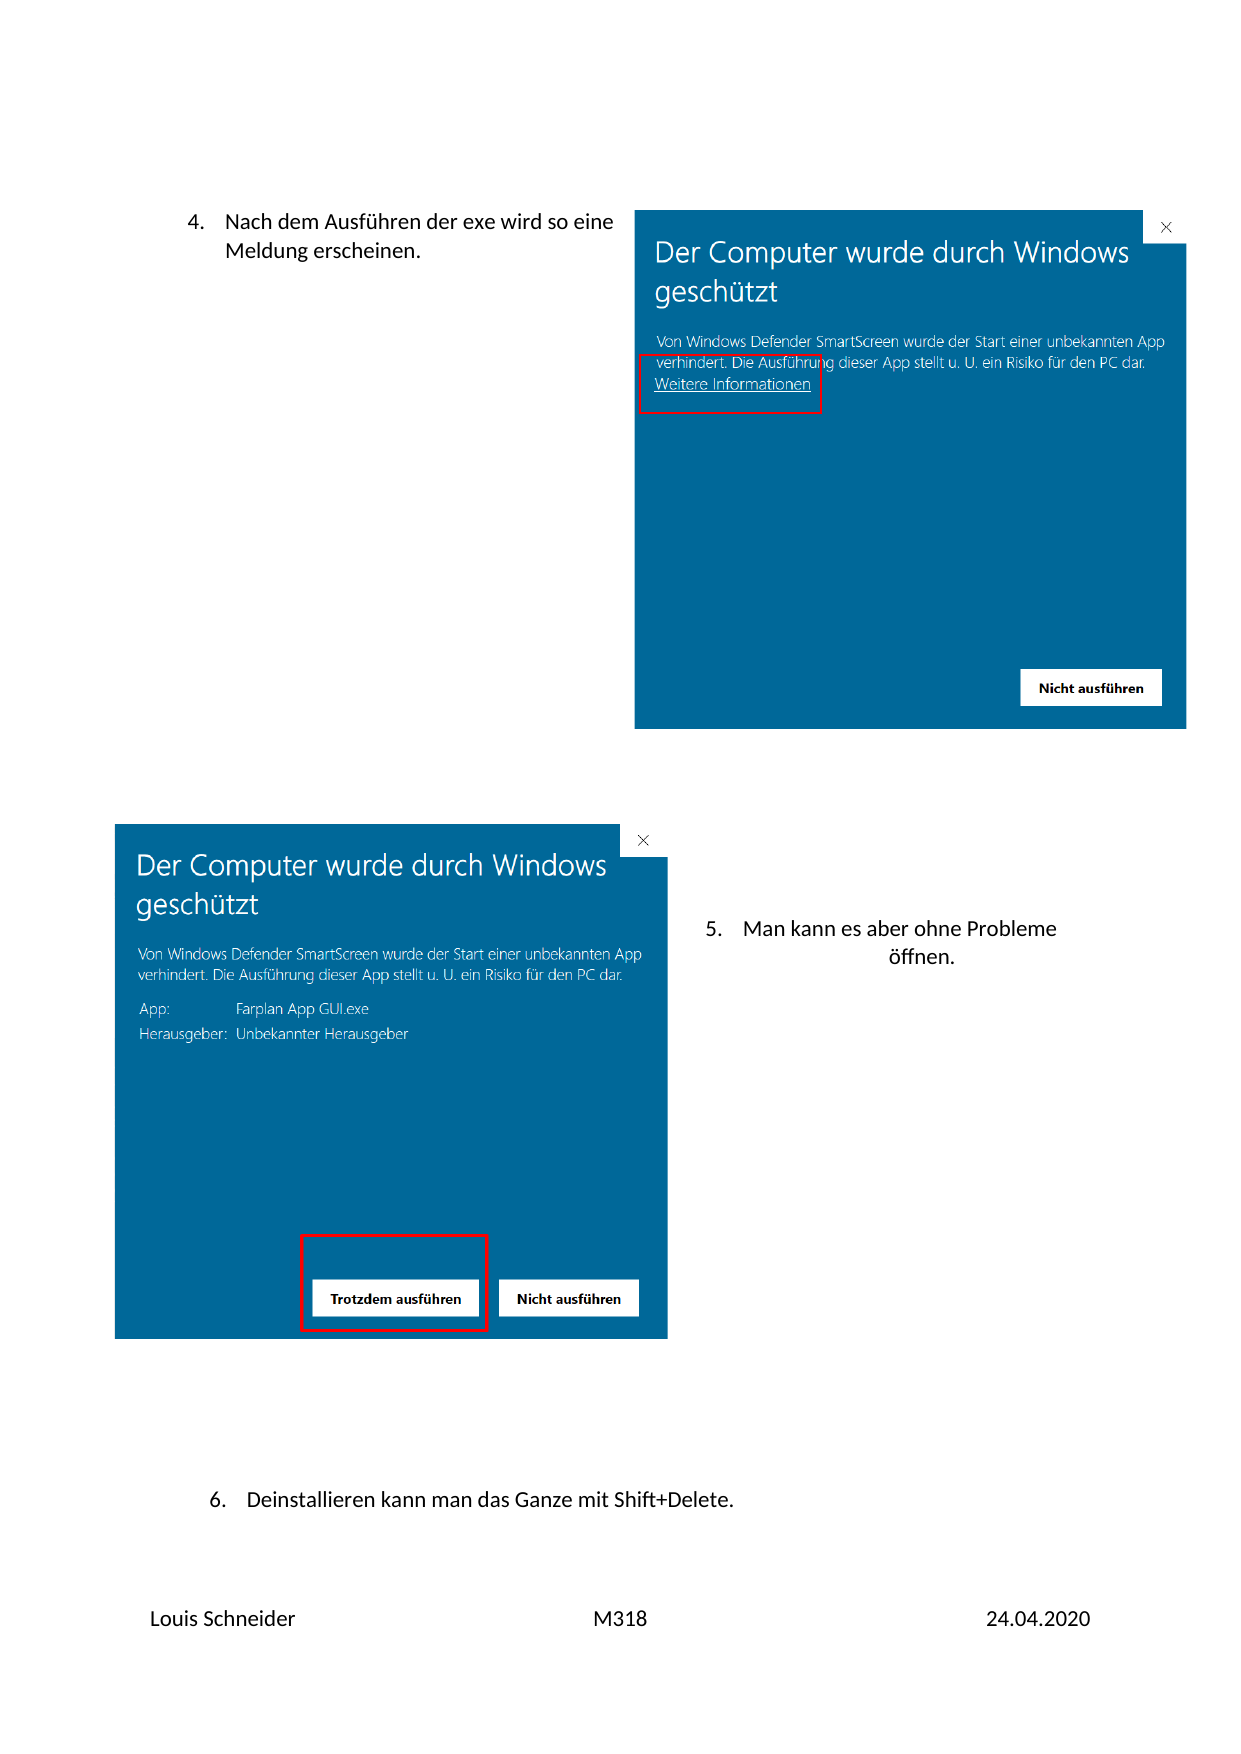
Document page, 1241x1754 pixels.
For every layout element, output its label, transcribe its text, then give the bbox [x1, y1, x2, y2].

list Nach dem Ausführen der exe wird so eine Meldung erscheinen. [187, 207, 1090, 264]
list Deinstallieren kann man das Ganze mit Shift+Delete. [209, 1485, 1090, 1513]
list Man kann es aber ohne Probleme öffnen. [668, 914, 1090, 971]
